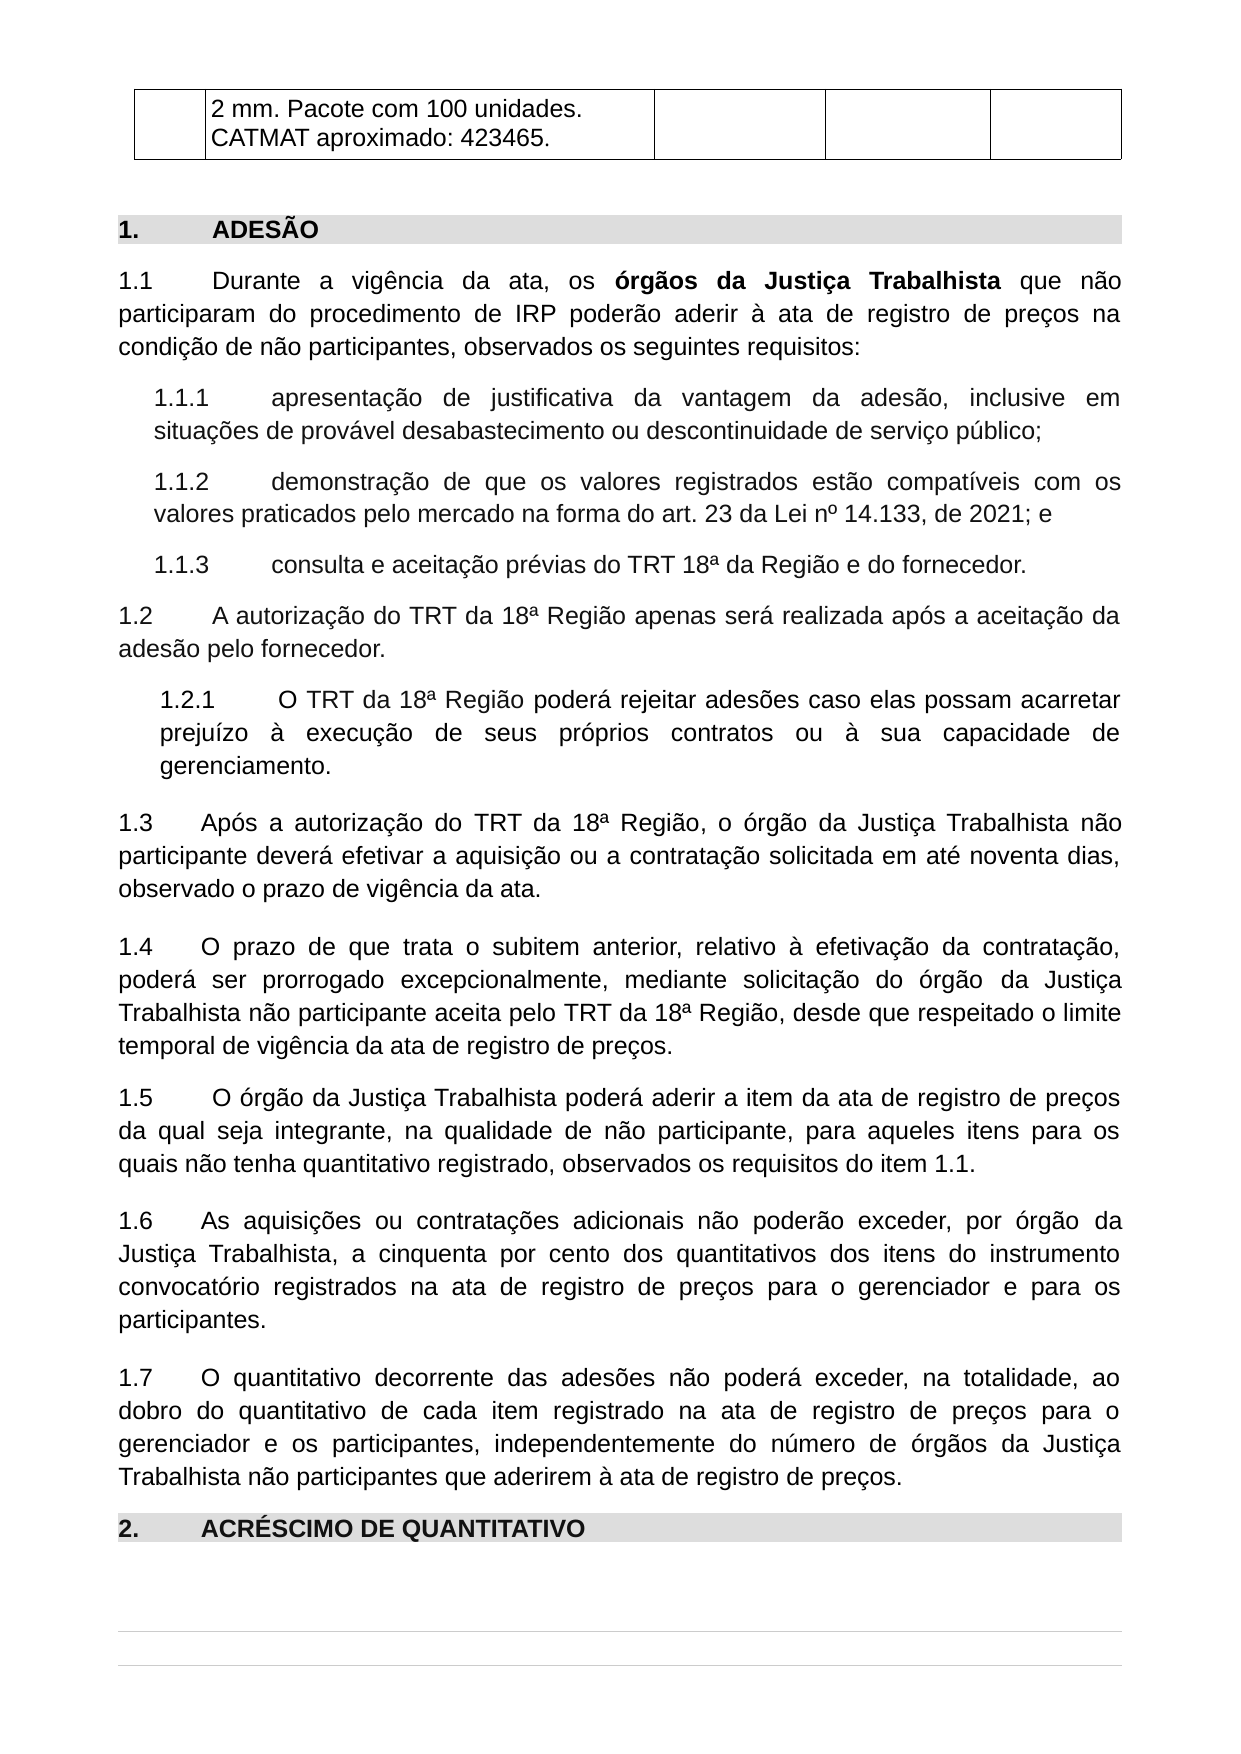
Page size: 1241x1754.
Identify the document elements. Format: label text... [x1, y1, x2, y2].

table_cell [135, 90, 205, 158]
list 1.2 A autorização do TRT da 18ª Região apenas será realizada após a aceitação da adesão pelo fornecedor. [118, 601, 1122, 663]
table_cell [991, 90, 1121, 158]
list 1.6 As aquisições ou contratações adicionais não poderão exceder, por órgão da Justiça Trabalhista, a cinquenta por cento dos quantitativos dos itens do instrumento convocatório registrados na ata de registro de preços para o gerenciador e para os participantes. [118, 1206, 1122, 1334]
text 2. ACRÉSCIMO DE QUANTITATIVO [118, 1513, 1122, 1542]
list 1.5 O órgão da Justiça Trabalhista poderá aderir a item da ata de registro de preços da qual seja integrante, na qualidade de não participante, para aqueles itens para os quais não tenha quantitativo registrado, observados os requisitos do item 1.1. [118, 1083, 1122, 1177]
list 1.2.1 O TRT da 18ª Região poderá rejeitar adesões caso elas possam acarretar prejuízo à execução de seus próprios contratos ou à sua capacidade de gerenciamento. [159, 685, 1122, 779]
table_cell 2 mm. Pacote com 100 unidades. CATMAT aproximado: 423465. [206, 90, 654, 158]
table_cell [655, 90, 825, 158]
table_cell [826, 90, 990, 158]
text 1. ADESÃO [118, 215, 1122, 244]
list 1.7 O quantitativo decorrente das adesões não poderá exceder, na totalidade, ao dobro do quantitativo de cada item registrado na ata de registro de preços para o gerenciador e os participantes, independentemente do número de órgãos da Justiça Trabalhista não participantes que aderirem à ata de registro de preços. [118, 1363, 1122, 1491]
text 1.1 Durante a vigência da ata, os órgãos da Justiça Trabalhista que não participaram do procedimento de IRP poderão aderir à ata de registro de preços na condição de não participantes, observados os seguintes requisitos: [118, 266, 1122, 361]
list 1.4 O prazo de que trata o subitem anterior, relativo à efetivação da contratação, poderá ser prorrogado excepcionalmente, mediante solicitação do órgão da Justiça Trabalhista não participante aceita pelo TRT da 18ª Região, desde que respeitado o limite temporal de vigência da ata de registro de preços. [118, 932, 1122, 1060]
text 1.1.2 demonstração de que os valores registrados estão compatíveis com os valores praticados pelo mercado na forma do art. 23 da Lei nº 14.133, de 2021; e [153, 466, 1122, 528]
list 1.3 Após a autorização do TRT da 18ª Região, o órgão da Justiça Trabalhista não participante deverá efetivar a aquisição ou a contratação solicitada em até noventa dias, observado o prazo de vigência da ata. [118, 808, 1122, 903]
text 1.1.3 consulta e aceitação prévias do TRT 18ª da Região e do fornecedor. [153, 550, 1122, 579]
text 1.1.1 apresentação de justificativa da vantagem da adesão, inclusive em situações de provável desabastecimento ou descontinuidade de serviço público; [153, 383, 1122, 444]
